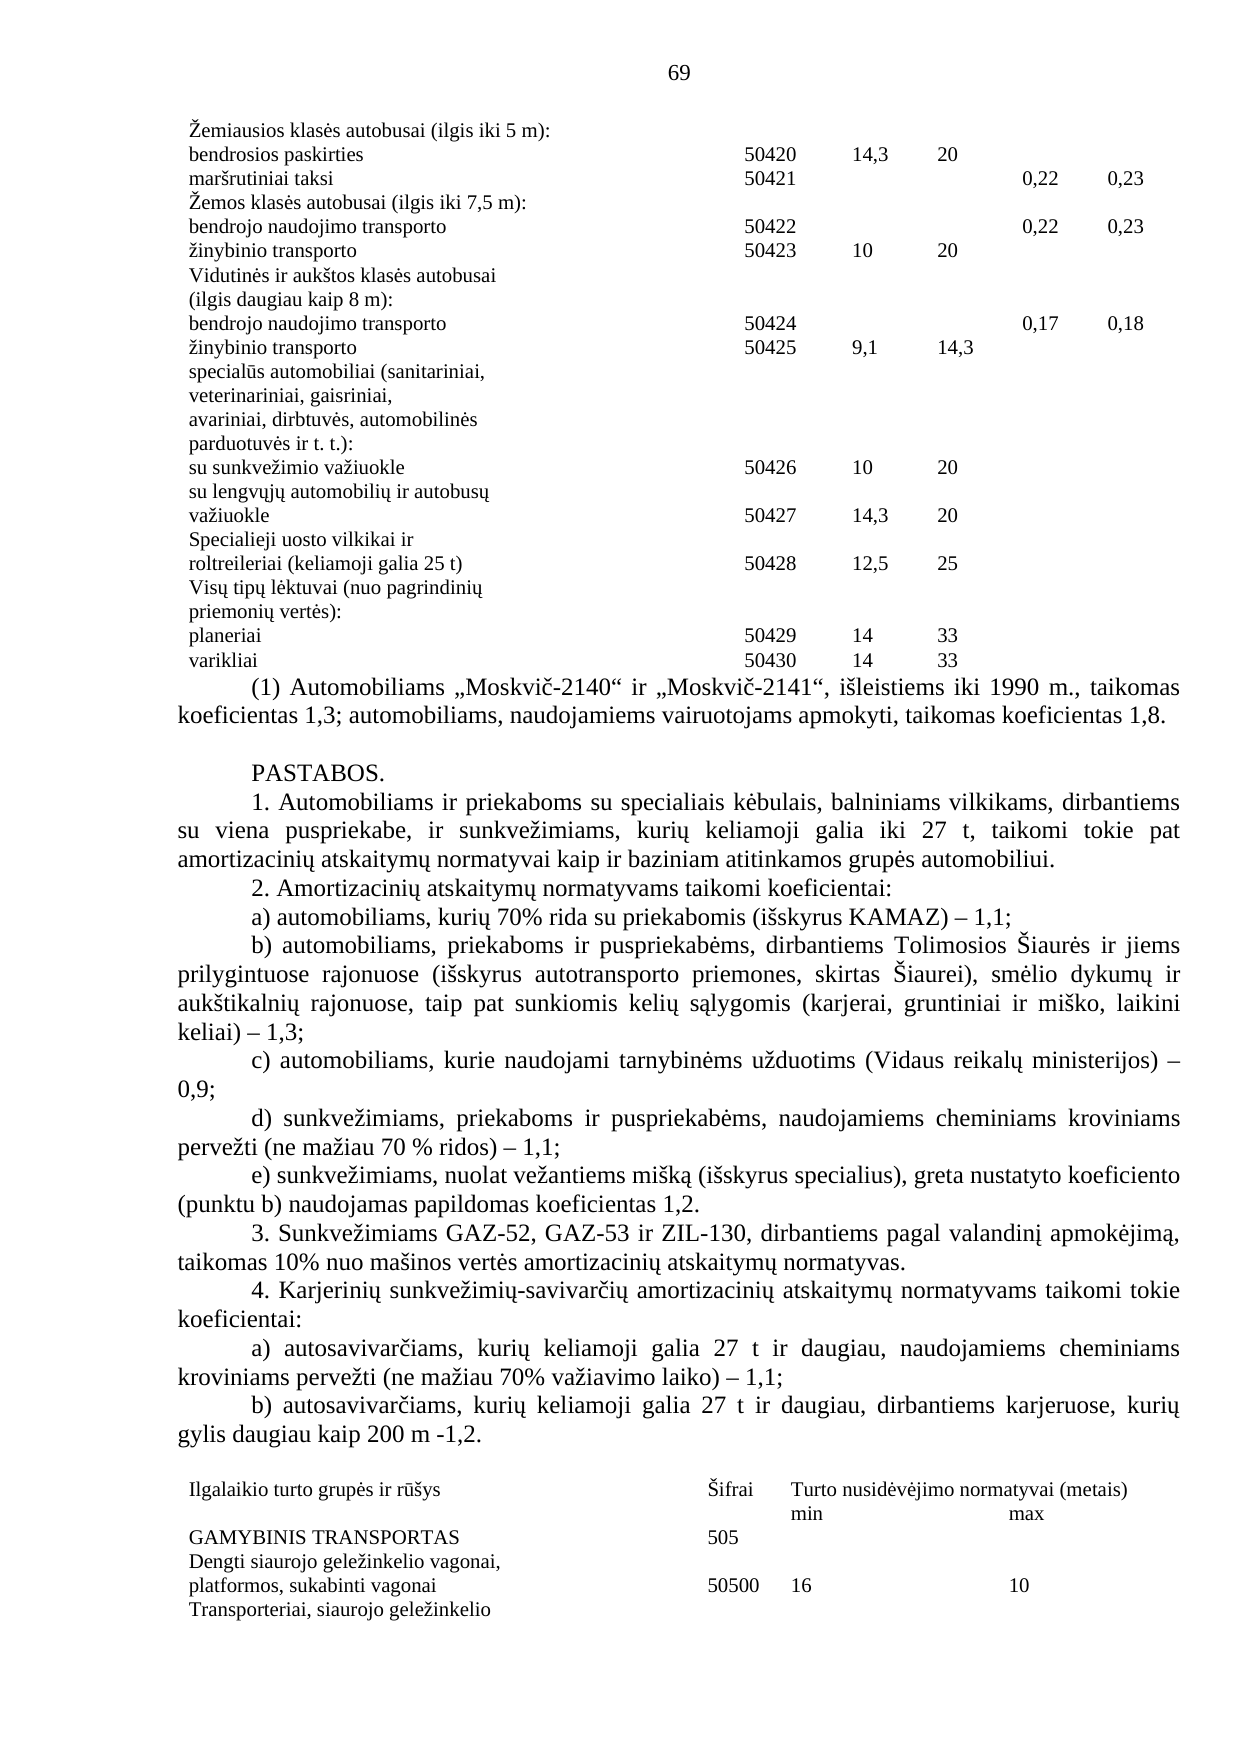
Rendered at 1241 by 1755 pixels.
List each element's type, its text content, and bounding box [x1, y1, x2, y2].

table_cell [1096, 527, 1181, 551]
text c) automobiliams, kurie naudojami tarnybinėms užduotims (Vidaus reikalų ministerijos) – 0,9; [177, 1045, 1181, 1103]
table_cell [733, 599, 841, 623]
table_cell [779, 1525, 997, 1549]
table_cell [1011, 190, 1096, 214]
table_cell [1011, 551, 1096, 575]
table_header Šifrai [696, 1477, 779, 1525]
table_cell [1096, 503, 1181, 527]
table_cell priemonių vertės): [177, 599, 733, 623]
table_cell 33 [926, 624, 1011, 647]
table_cell [1096, 551, 1181, 575]
text e) sunkvežimiams, nuolat vežantiems mišką (išskyrus specialius), greta nustatyto koeficiento (punktu b) naudojamas papildomas koeficientas 1,2. [177, 1160, 1181, 1218]
table_cell bendrosios paskirties [177, 142, 733, 166]
table_cell 50429 [733, 624, 841, 647]
table_cell 14,3 [841, 142, 926, 166]
table_cell žinybinio transporto [177, 335, 733, 359]
text b) autosavivarčiams, kurių keliamoji galia 27 t ir daugiau, dirbantiems karjeruose, kurių gylis daugiau kaip 200 m -1,2. [177, 1390, 1181, 1448]
table_cell veterinariniai, gaisriniai, [177, 383, 733, 407]
table_cell [926, 407, 1011, 431]
table_cell [841, 479, 926, 503]
table_cell [926, 479, 1011, 503]
table_cell Dengti siaurojo geležinkelio vagonai, [177, 1549, 696, 1573]
table_cell Žemos klasės autobusai (ilgis iki 7,5 m): [177, 190, 733, 214]
table_cell avariniai, dirbtuvės, automobilinės [177, 407, 733, 431]
table_cell [841, 263, 926, 287]
table_cell [1011, 287, 1096, 311]
table_cell [1096, 239, 1181, 262]
table_header Turto nusidėvėjimo normatyvai (metais) [779, 1477, 1181, 1501]
table_cell [1096, 287, 1181, 311]
table_cell [1096, 431, 1181, 455]
table_cell 50421 [733, 166, 841, 190]
table_cell [733, 527, 841, 551]
text PASTABOS. [177, 758, 1181, 787]
table_cell varikliai [177, 648, 733, 672]
table_cell [1096, 648, 1181, 672]
table_cell [1011, 599, 1096, 623]
table_cell [779, 1549, 997, 1573]
table_cell [1011, 503, 1096, 527]
table_cell [733, 190, 841, 214]
table_cell [1096, 263, 1181, 287]
table_cell [1096, 383, 1181, 407]
table_cell [841, 214, 926, 238]
table_cell 50420 [733, 142, 841, 166]
table_cell [841, 431, 926, 455]
table_cell Transporteriai, siaurojo geležinkelio [177, 1597, 696, 1621]
table_cell [1011, 142, 1096, 166]
table_cell 0,23 [1096, 166, 1181, 190]
table_cell 10 [841, 239, 926, 262]
table_cell [926, 599, 1011, 623]
table_cell [926, 263, 1011, 287]
table_cell [1096, 407, 1181, 431]
text 3. Sunkvežimiams GAZ-52, GAZ-53 ir ZIL-130, dirbantiems pagal valandinį apmokėjimą, taikomas 10% nuo mašinos vertės amortizacinių atskaitymų normatyvas. [177, 1218, 1181, 1275]
text 2. Amortizacinių atskaitymų normatyvams taikomi koeficientai: [177, 873, 1181, 902]
table_cell [841, 287, 926, 311]
table_cell [1096, 359, 1181, 383]
table_cell 0,23 [1096, 214, 1181, 238]
table_cell [1096, 624, 1181, 647]
table_cell max [997, 1501, 1181, 1525]
table_cell [733, 359, 841, 383]
table_cell Žemiausios klasės autobusai (ilgis iki 5 m): [177, 118, 733, 142]
table_cell [1011, 648, 1096, 672]
table_cell [1096, 599, 1181, 623]
table_cell 12,5 [841, 551, 926, 575]
table_cell platformos, sukabinti vagonai [177, 1573, 696, 1597]
table_cell [696, 1549, 779, 1573]
table_cell [1096, 118, 1181, 142]
table_cell su lengvųjų automobilių ir autobusų [177, 479, 733, 503]
text a) autosavivarčiams, kurių keliamoji galia 27 t ir daugiau, naudojamiems cheminiams kroviniams pervežti (ne mažiau 70% važiavimo laiko) – 1,1; [177, 1333, 1181, 1390]
table_cell [1011, 359, 1096, 383]
table_cell 33 [926, 648, 1011, 672]
table_cell [733, 479, 841, 503]
table_cell 0,18 [1096, 311, 1181, 335]
table_cell [926, 166, 1011, 190]
table_cell [841, 311, 926, 335]
table_cell [1096, 142, 1181, 166]
table_cell [1011, 575, 1096, 599]
table_cell [841, 118, 926, 142]
table_cell planeriai [177, 624, 733, 647]
table_cell bendrojo naudojimo transporto [177, 214, 733, 238]
table_cell specialūs automobiliai (sanitariniai, [177, 359, 733, 383]
table_cell [733, 263, 841, 287]
table_cell 10 [997, 1573, 1181, 1597]
table_cell [841, 407, 926, 431]
table_cell 10 [841, 455, 926, 479]
text b) automobiliams, priekaboms ir puspriekabėms, dirbantiems Tolimosios Šiaurės ir jiems prilygintuose rajonuose (išskyrus autotransporto priemones, skirtas Šiaurei), smėlio dykumų ir aukštikalnių rajonuose, taip pat sunkiomis kelių sąlygomis (karjerai, gruntiniai ir miško, laikini keliai) – 1,3; [177, 930, 1181, 1045]
table_cell [841, 359, 926, 383]
table_cell 50422 [733, 214, 841, 238]
table_cell [926, 311, 1011, 335]
table_cell bendrojo naudojimo transporto [177, 311, 733, 335]
table_cell [926, 575, 1011, 599]
table_cell Vidutinės ir aukštos klasės autobusai [177, 263, 733, 287]
table_cell [1011, 624, 1096, 647]
table_cell 14 [841, 648, 926, 672]
table_cell 0,17 [1011, 311, 1096, 335]
table_cell [1096, 335, 1181, 359]
table_cell [1096, 455, 1181, 479]
table_cell [733, 383, 841, 407]
table_cell 20 [926, 239, 1011, 262]
table_cell [926, 383, 1011, 407]
text 4. Karjerinių sunkvežimių-savivarčių amortizacinių atskaitymų normatyvams taikomi tokie koeficientai: [177, 1275, 1181, 1333]
table_cell su sunkvežimio važiuokle [177, 455, 733, 479]
text a) automobiliams, kurių 70% rida su priekabomis (išskyrus KAMAZ) – 1,1; [177, 902, 1181, 930]
table_cell GAMYBINIS TRANSPORTAS [177, 1525, 696, 1549]
table_cell [926, 527, 1011, 551]
table_cell [841, 575, 926, 599]
table_cell [841, 599, 926, 623]
table_cell [997, 1597, 1181, 1621]
table_cell [733, 431, 841, 455]
table_cell 50428 [733, 551, 841, 575]
table_cell [926, 431, 1011, 455]
table_cell [1011, 239, 1096, 262]
table_cell 20 [926, 142, 1011, 166]
table_cell roltreileriai (keliamoji galia 25 t) [177, 551, 733, 575]
table_cell [926, 359, 1011, 383]
table_cell 0,22 [1011, 214, 1096, 238]
table_cell [997, 1525, 1181, 1549]
table_cell 50500 [696, 1573, 779, 1597]
table_cell Specialieji uosto vilkikai ir [177, 527, 733, 551]
table_cell [1011, 527, 1096, 551]
table_cell 505 [696, 1525, 779, 1549]
table_cell 14,3 [841, 503, 926, 527]
table_cell [926, 118, 1011, 142]
table_cell [1096, 575, 1181, 599]
table_cell maršrutiniai taksi [177, 166, 733, 190]
table_cell [733, 407, 841, 431]
table_cell 9,1 [841, 335, 926, 359]
table_cell [841, 527, 926, 551]
table_cell 50427 [733, 503, 841, 527]
table_cell 50425 [733, 335, 841, 359]
table_cell (ilgis daugiau kaip 8 m): [177, 287, 733, 311]
table_cell 16 [779, 1573, 997, 1597]
table_cell 14 [841, 624, 926, 647]
table_cell [1011, 383, 1096, 407]
table_cell 0,22 [1011, 166, 1096, 190]
table_cell 50430 [733, 648, 841, 672]
table_cell [841, 383, 926, 407]
table_cell Visų tipų lėktuvai (nuo pagrindinių [177, 575, 733, 599]
table_cell min [779, 1501, 997, 1525]
table_cell [696, 1597, 779, 1621]
table_cell [1011, 335, 1096, 359]
table_cell [997, 1549, 1181, 1573]
table_cell [926, 214, 1011, 238]
table_cell parduotuvės ir t. t.): [177, 431, 733, 455]
table_cell [1011, 455, 1096, 479]
table_cell žinybinio transporto [177, 239, 733, 262]
table_cell 20 [926, 503, 1011, 527]
table_cell [926, 287, 1011, 311]
table_cell 50423 [733, 239, 841, 262]
table_cell [1096, 190, 1181, 214]
table_cell [1011, 407, 1096, 431]
table_cell [841, 166, 926, 190]
table_cell važiuokle [177, 503, 733, 527]
table_cell [733, 575, 841, 599]
table_cell 50426 [733, 455, 841, 479]
table_cell [733, 118, 841, 142]
table_cell [733, 287, 841, 311]
table_cell [1011, 479, 1096, 503]
table_cell [779, 1597, 997, 1621]
table_cell 20 [926, 455, 1011, 479]
text (1) Automobiliams „Moskvič-2140“ ir „Moskvič-2141“, išleistiems iki 1990 m., taikomas koeficientas 1,3; automobiliams, naudojamiems vairuotojams apmokyti, taikomas koeficientas 1,8. [177, 672, 1181, 729]
table_cell [1011, 118, 1096, 142]
table_cell [1011, 263, 1096, 287]
table_cell 14,3 [926, 335, 1011, 359]
table_cell [1096, 479, 1181, 503]
text d) sunkvežimiams, priekaboms ir puspriekabėms, naudojamiems cheminiams kroviniams pervežti (ne mažiau 70 % ridos) – 1,1; [177, 1103, 1181, 1160]
table_cell [1011, 431, 1096, 455]
table_cell [841, 190, 926, 214]
table_header Ilgalaikio turto grupės ir rūšys [177, 1477, 696, 1525]
text 1. Automobiliams ir priekaboms su specialiais kėbulais, balniniams vilkikams, dirbantiems su viena puspriekabe, ir sunkvežimiams, kurių keliamoji galia iki 27 t, taikomi tokie pat amortizacinių atskaitymų normatyvai kaip ir baziniam atitinkamos grupės automobiliui. [177, 787, 1181, 873]
table_cell 50424 [733, 311, 841, 335]
table_cell [926, 190, 1011, 214]
table_cell 25 [926, 551, 1011, 575]
